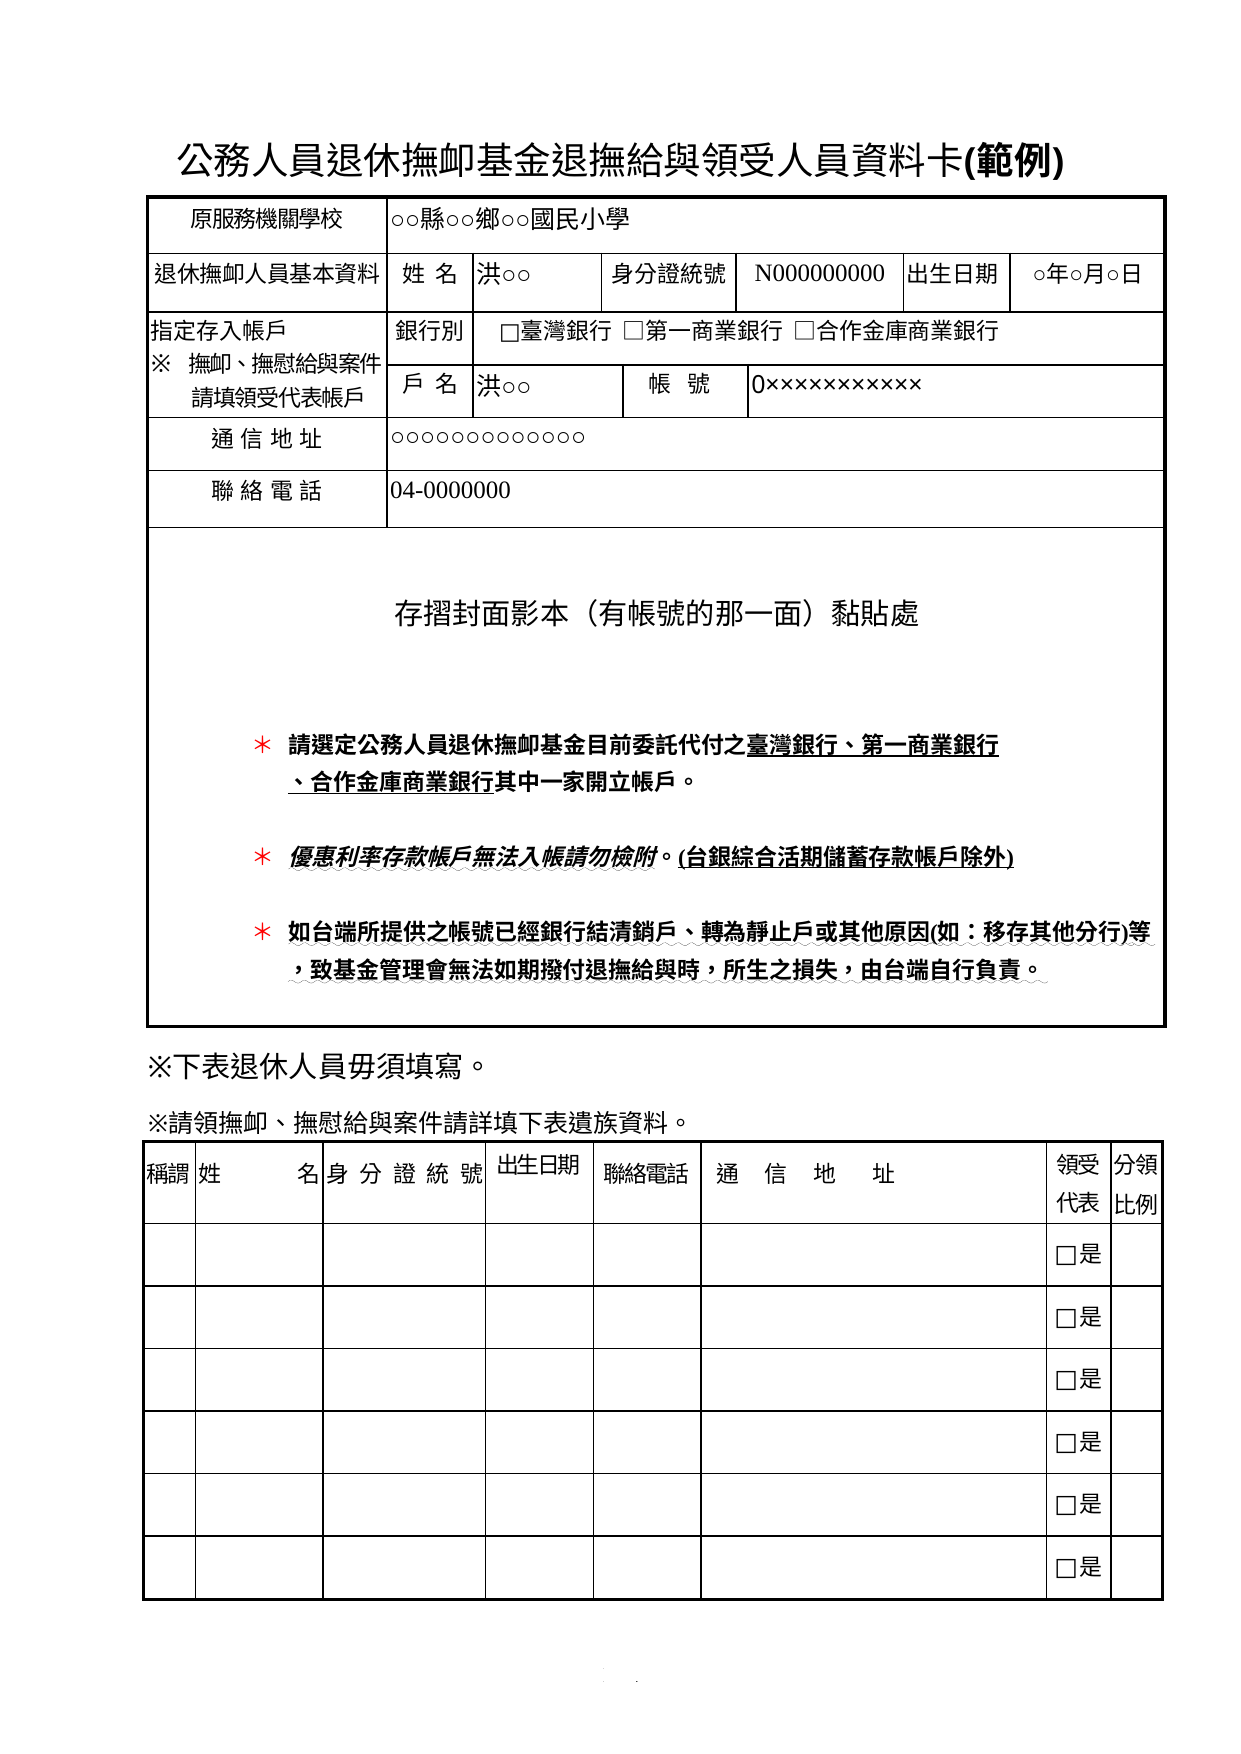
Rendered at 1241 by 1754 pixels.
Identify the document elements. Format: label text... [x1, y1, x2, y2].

table_cell [1112, 1412, 1161, 1472]
table_header 出生日期 [486, 1143, 593, 1222]
table_cell [324, 1287, 485, 1347]
table_cell 聯 絡 電 話 [149, 471, 386, 527]
table_cell [324, 1412, 485, 1472]
table_cell [196, 1537, 322, 1597]
table_cell [594, 1474, 700, 1535]
table_cell [1112, 1537, 1161, 1597]
table_cell [702, 1349, 1046, 1410]
table_cell 帳 號 [624, 366, 747, 417]
table_cell N000000000 [737, 254, 903, 311]
table_cell [1112, 1349, 1161, 1410]
table_cell [145, 1349, 195, 1410]
table_cell 是 [1047, 1224, 1110, 1285]
table_header 原服務機關學校 [149, 199, 386, 252]
table_cell [594, 1537, 700, 1597]
table_cell 是 [1047, 1412, 1110, 1472]
table_cell [145, 1537, 195, 1597]
table_cell 洪○○ [474, 366, 622, 417]
table_cell [702, 1474, 1046, 1535]
table_header 姓名 [196, 1143, 322, 1222]
table_cell 戶 名 [388, 366, 472, 417]
table_cell [324, 1474, 485, 1535]
table_cell 銀行別 [388, 313, 472, 364]
table_cell [196, 1412, 322, 1472]
table_cell [324, 1349, 485, 1410]
table_cell [486, 1412, 593, 1472]
table_cell 通 信 地 址 [149, 418, 386, 469]
table_header 身分證統號 [324, 1143, 485, 1222]
table_cell [594, 1287, 700, 1347]
table_header 分領 比例 [1112, 1143, 1161, 1222]
table_cell [594, 1412, 700, 1472]
table_header ○○縣○○鄉○○國民小學 [388, 199, 1163, 252]
table_cell 0××××××××××× [749, 366, 1163, 417]
table_cell [196, 1349, 322, 1410]
table_cell [145, 1224, 195, 1285]
table_cell [196, 1287, 322, 1347]
table_cell 洪○○ [474, 254, 601, 311]
table_cell 04-0000000 [388, 471, 1163, 527]
table_cell [1112, 1474, 1161, 1535]
table_cell 姓 名 [388, 254, 472, 311]
table_cell [1112, 1287, 1161, 1347]
text 公務人員退休撫卹基金退撫給與領受人員資料卡(範例) [148, 120, 1092, 195]
table_cell [702, 1537, 1046, 1597]
table_cell [486, 1349, 593, 1410]
table_cell 是 [1047, 1474, 1110, 1535]
table_header 通 信 地 址 [702, 1143, 1046, 1222]
table_cell [145, 1287, 195, 1347]
table_cell 出生日期 [904, 254, 1009, 311]
table_cell 指定存入帳戶 撫卹、撫慰給與案件 請填領受代表帳戶 [149, 313, 386, 417]
table_cell [324, 1224, 485, 1285]
table_cell [702, 1287, 1046, 1347]
table_cell 是 [1047, 1287, 1110, 1347]
table_cell [145, 1474, 195, 1535]
table_cell [486, 1224, 593, 1285]
table_cell ○○○○○○○○○○○○○ [388, 418, 1163, 469]
table_cell [594, 1349, 700, 1410]
table_cell [594, 1224, 700, 1285]
text ※下表退休人員毋須填寫。 [148, 1028, 1092, 1103]
table_cell [196, 1224, 322, 1285]
table_cell [702, 1412, 1046, 1472]
table_cell [324, 1537, 485, 1597]
table_cell [486, 1537, 593, 1597]
table_cell [702, 1224, 1046, 1285]
table_header 稱謂 [145, 1143, 195, 1222]
text ※請領撫卹、撫慰給與案件請詳填下表遺族資料。 [148, 1103, 1092, 1140]
table_cell [486, 1287, 593, 1347]
table_cell □臺灣銀行 □第一商業銀行 □合作金庫商業銀行 [474, 313, 1163, 364]
table_cell [145, 1412, 195, 1472]
table_cell 身分證統號 [602, 254, 735, 311]
table_cell [486, 1474, 593, 1535]
table_cell ○年○月○日 [1011, 254, 1163, 311]
table_cell 是 [1047, 1537, 1110, 1597]
table_header 領受 代表 [1047, 1143, 1110, 1222]
table_header 聯絡電話 [594, 1143, 700, 1222]
table_cell 退休撫卹人員基本資料 [149, 254, 386, 311]
table_cell 是 [1047, 1349, 1110, 1410]
table_cell 存摺封面影本（有帳號的那一面）黏貼處 請選定公務人員退休撫卹基金目前委託代付之臺灣銀行、第一商業銀行 、合作金庫商業銀行其中一家開立帳戶。 優惠利率存款帳戶無法入帳請勿檢附。(台銀綜合活期儲蓄存款帳戶除外) 如台端所提供之帳號已經銀行結清銷戶、轉為靜止戶或其他原因(如：移存其他分行)等 ，致基金管理會無法如期撥付退撫給與時，所生之損失，由台端自行負責。 [149, 528, 1163, 1024]
table_cell [1112, 1224, 1161, 1285]
table_cell [196, 1474, 322, 1535]
